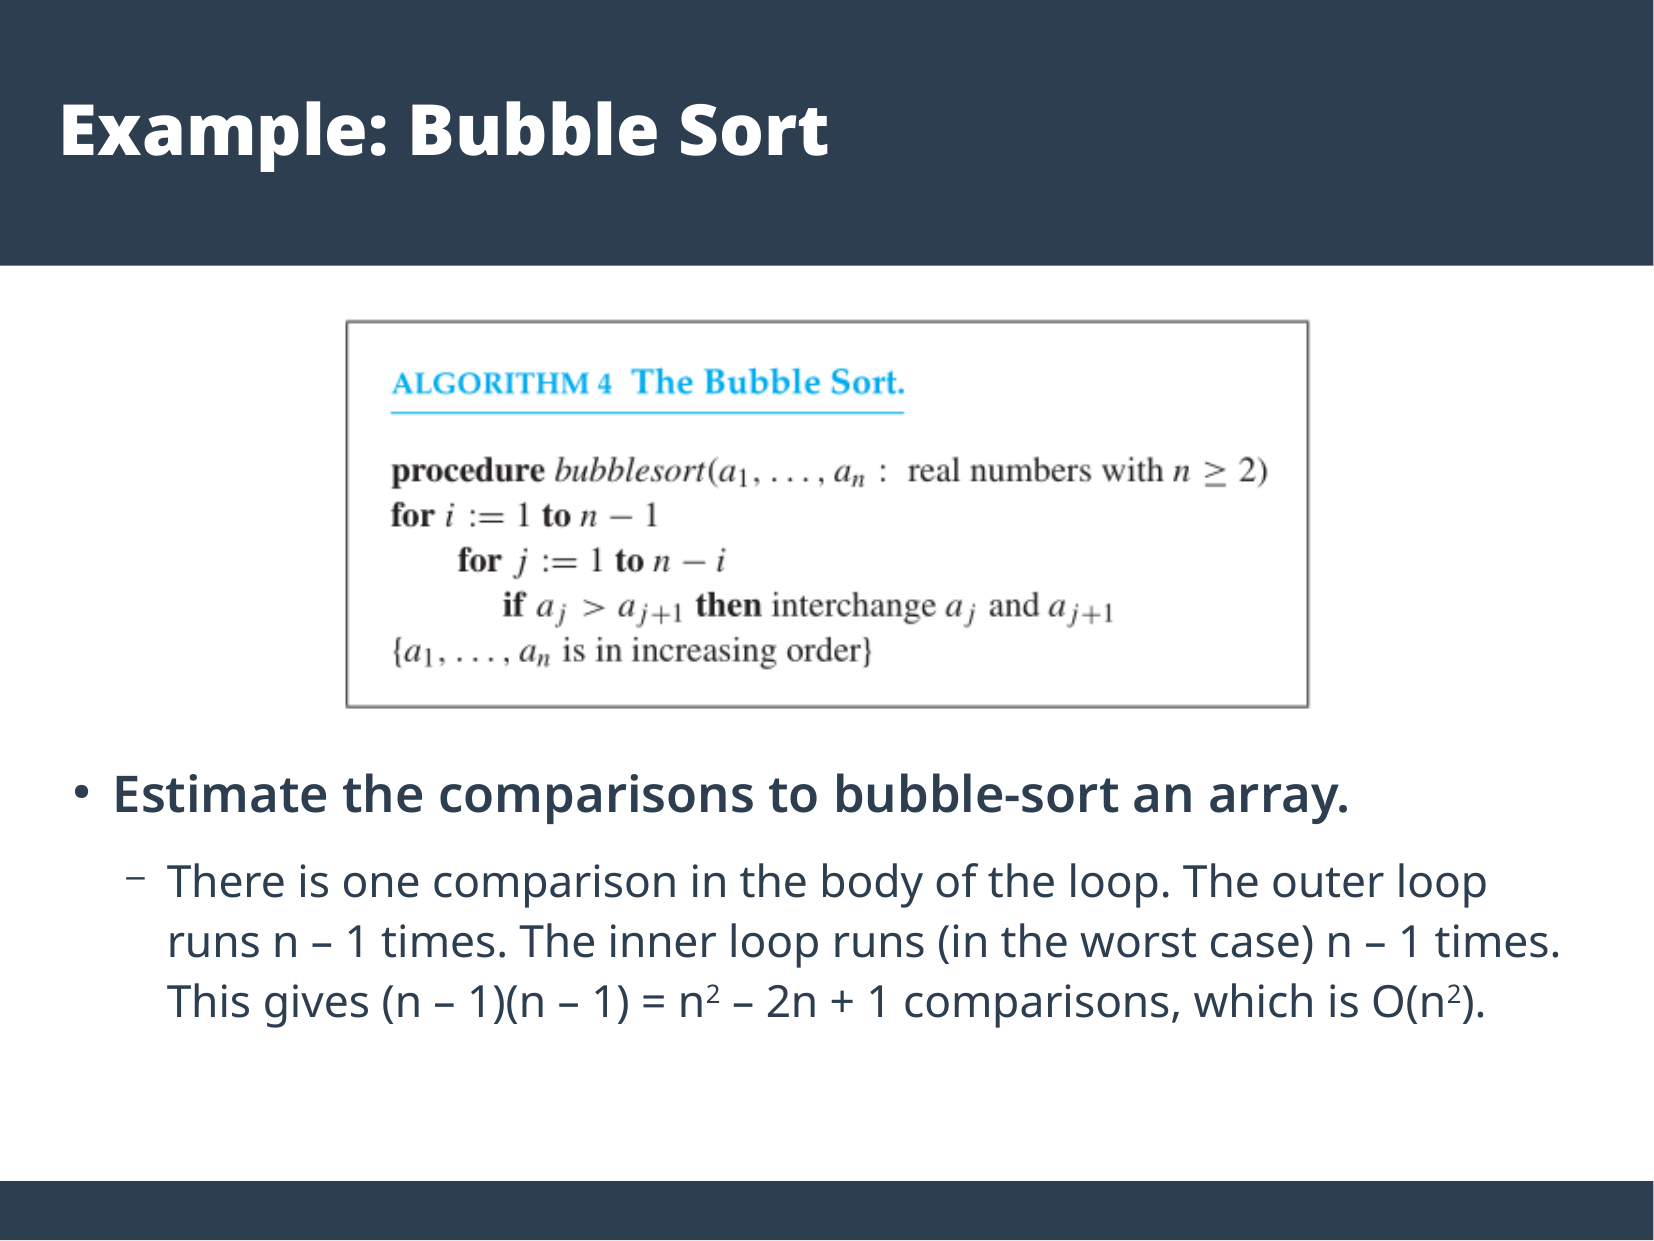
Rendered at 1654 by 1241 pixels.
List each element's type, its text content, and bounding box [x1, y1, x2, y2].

list Estimate the comparisons to bubble-sort an array. There is one comparison in the body of the loop. The outer loop runs n – 1 times. The inner loop runs (in the worst case) n – 1 times. This gives (n – 1)(n – 1) = n2 – 2n + 1 comparisons, which is O(n2). [59, 758, 1595, 1066]
picture [331, 307, 1322, 724]
title Example: Bubble Sort [59, 49, 1595, 207]
